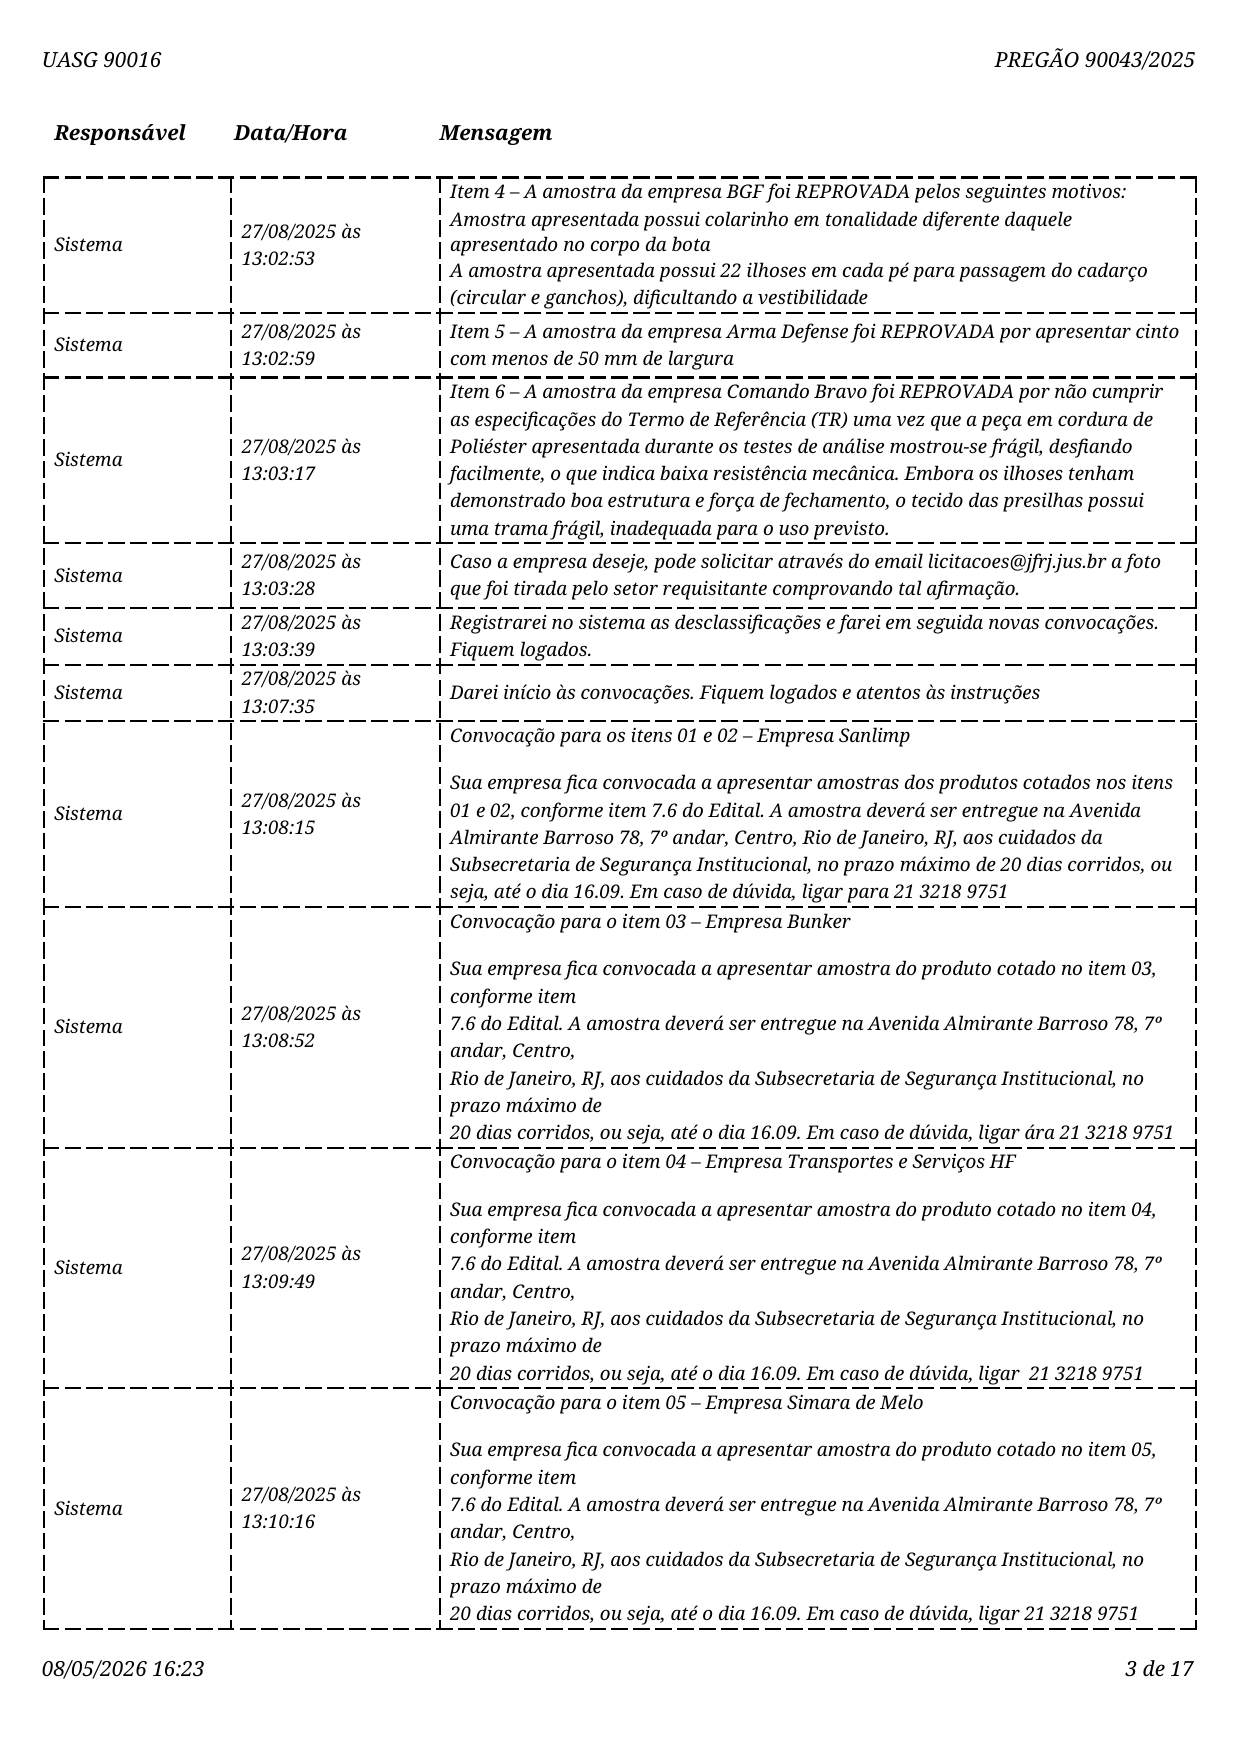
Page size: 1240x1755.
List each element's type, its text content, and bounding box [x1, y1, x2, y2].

table_header Sistema [44, 176, 231, 312]
table_cell Caso a empresa deseje, pode solicitar através do email licitacoes@jfrj.jus.br a foto que foi tirada pelo setor requisitante comprovando tal afirmação. [440, 542, 1196, 607]
table_cell Convocação para os itens 01 e 02 – Empresa Sanlimp Sua empresa fica convocada a apresentar amostras dos produtos cotados nos itens 01 e 02, conforme item 7.6 do Edital. A amostra deverá ser entregue na Avenida Almirante Barroso 78, 7º andar, Centro, Rio de Janeiro, RJ, aos cuidados da Subsecretaria de Segurança Institucional, no prazo máximo de 20 dias corridos, ou seja, até o dia 16.09. Em caso de dúvida, ligar para 21 3218 9751 [440, 720, 1196, 906]
table_cell Sistema [44, 542, 231, 607]
table_cell Convocação para o item 04 – Empresa Transportes e Serviços HF Sua empresa fica convocada a apresentar amostra do produto cotado no item 04, conforme item 7.6 do Edital. A amostra deverá ser entregue na Avenida Almirante Barroso 78, 7º andar, Centro, Rio de Janeiro, RJ, aos cuidados da Subsecretaria de Segurança Institucional, no prazo máximo de 20 dias corridos, ou seja, até o dia 16.09. Em caso de dúvida, ligar 21 3218 9751 [440, 1147, 1196, 1387]
table_cell 27/08/2025 às 13:03:17 [231, 376, 439, 542]
table_cell Sistema [44, 312, 231, 376]
table_cell Sistema [44, 720, 231, 906]
table_header 27/08/2025 às 13:02:53 [231, 176, 439, 312]
table_cell Sistema [44, 1387, 231, 1628]
table_cell Sistema [44, 664, 231, 720]
table_cell Convocação para o item 05 – Empresa Simara de Melo Sua empresa fica convocada a apresentar amostra do produto cotado no item 05, conforme item 7.6 do Edital. A amostra deverá ser entregue na Avenida Almirante Barroso 78, 7º andar, Centro, Rio de Janeiro, RJ, aos cuidados da Subsecretaria de Segurança Institucional, no prazo máximo de 20 dias corridos, ou seja, até o dia 16.09. Em caso de dúvida, ligar 21 3218 9751 [440, 1387, 1196, 1628]
table_cell 27/08/2025 às 13:08:15 [231, 720, 439, 906]
table_cell Item 5 – A amostra da empresa Arma Defense foi REPROVADA por apresentar cinto com menos de 50 mm de largura [440, 312, 1196, 376]
table_cell 27/08/2025 às 13:09:49 [231, 1147, 439, 1387]
table_cell 27/08/2025 às 13:03:28 [231, 542, 439, 607]
table_cell 27/08/2025 às 13:03:39 [231, 607, 439, 663]
table_cell Sistema [44, 906, 231, 1147]
table_cell 27/08/2025 às 13:07:35 [231, 664, 439, 720]
table_cell 27/08/2025 às 13:10:16 [231, 1387, 439, 1628]
table_cell Registrarei no sistema as desclassificações e farei em seguida novas convocações. Fiquem logados. [440, 607, 1196, 663]
table_cell 27/08/2025 às 13:08:52 [231, 906, 439, 1147]
table_cell Sistema [44, 1147, 231, 1387]
table_cell Sistema [44, 607, 231, 663]
table_cell Darei início às convocações. Fiquem logados e atentos às instruções [440, 664, 1196, 720]
table_cell 27/08/2025 às 13:02:59 [231, 312, 439, 376]
table_cell Convocação para o item 03 – Empresa Bunker Sua empresa fica convocada a apresentar amostra do produto cotado no item 03, conforme item 7.6 do Edital. A amostra deverá ser entregue na Avenida Almirante Barroso 78, 7º andar, Centro, Rio de Janeiro, RJ, aos cuidados da Subsecretaria de Segurança Institucional, no prazo máximo de 20 dias corridos, ou seja, até o dia 16.09. Em caso de dúvida, ligar ára 21 3218 9751 [440, 906, 1196, 1147]
table_cell Sistema [44, 376, 231, 542]
table_header Item 4 – A amostra da empresa BGF foi REPROVADA pelos seguintes motivos: Amostra apresentada possui colarinho em tonalidade diferente daquele apresentado no corpo da bota A amostra apresentada possui 22 ilhoses em cada pé para passagem do cadarço (circular e ganchos), dificultando a vestibilidade [440, 176, 1196, 312]
table_cell Item 6 – A amostra da empresa Comando Bravo foi REPROVADA por não cumprir as especificações do Termo de Referência (TR) uma vez que a peça em cordura de Poliéster apresentada durante os testes de análise mostrou-se frágil, desfiando facilmente, o que indica baixa resistência mecânica. Embora os ilhoses tenham demonstrado boa estrutura e força de fechamento, o tecido das presilhas possui uma trama frágil, inadequada para o uso previsto. [440, 376, 1196, 542]
